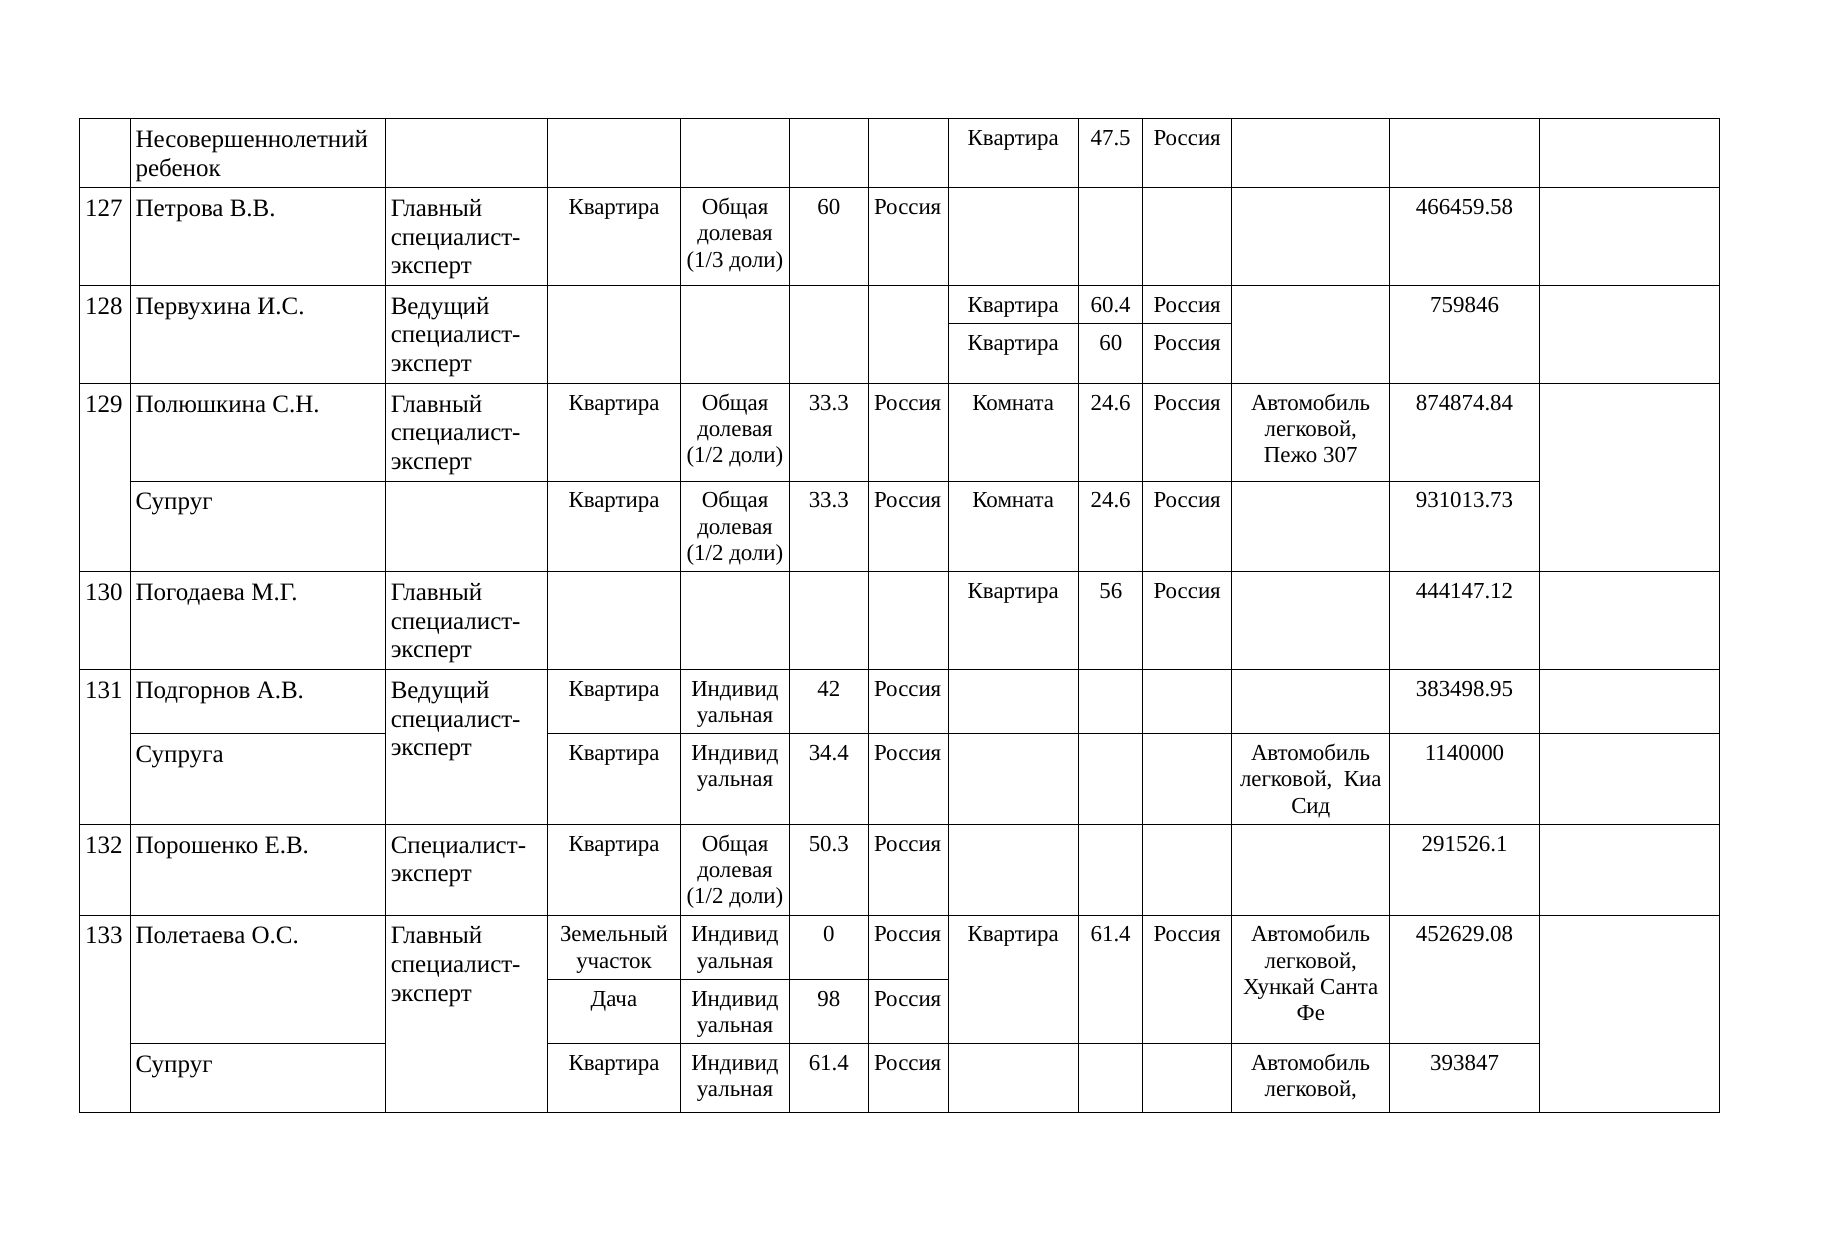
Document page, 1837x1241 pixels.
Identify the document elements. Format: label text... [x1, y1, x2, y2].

table_cell Россия [869, 188, 948, 285]
table_cell Квартира [949, 324, 1078, 383]
table_cell 127 [80, 188, 130, 285]
table_cell [1232, 572, 1389, 669]
table_cell [1540, 825, 1719, 914]
table_cell [869, 572, 948, 669]
table_cell Индивидуальная [681, 980, 789, 1043]
table_cell Квартира [949, 572, 1078, 669]
table_cell Главный специалист-эксперт [386, 188, 547, 285]
table_cell Россия [1143, 384, 1231, 481]
table_cell [548, 572, 680, 669]
table_cell Квартира [548, 825, 680, 914]
table_cell [548, 286, 680, 383]
table_cell [1540, 384, 1719, 571]
table_cell Несовершеннолетний ребенок [131, 119, 385, 187]
table_cell Квартира [949, 119, 1078, 187]
table_cell [1143, 670, 1231, 733]
table_cell 60,4 [1079, 286, 1142, 323]
table_cell [681, 286, 789, 383]
table_cell Индивидуальная [681, 1044, 789, 1112]
table_cell [1540, 286, 1719, 383]
table_cell Полетаева О.С. [131, 916, 385, 1043]
table_cell 98 [790, 980, 868, 1043]
table_cell Супруг [131, 1044, 385, 1112]
table_cell [1540, 916, 1719, 1112]
table_cell [1390, 119, 1539, 187]
table_cell 130 [80, 572, 130, 669]
table_cell Россия [869, 980, 948, 1043]
table_cell 133 [80, 916, 130, 1112]
table_cell [1143, 825, 1231, 914]
table_cell [1540, 734, 1719, 824]
table_cell 383498,95 [1390, 670, 1539, 733]
table_cell [949, 188, 1078, 285]
table_cell [869, 286, 948, 383]
table_cell Погодаева М.Г. [131, 572, 385, 669]
table_cell 24,6 [1079, 384, 1142, 481]
table_cell 874874,84 [1390, 384, 1539, 481]
table_cell Россия [869, 384, 948, 481]
table_cell Квартира [949, 916, 1078, 1043]
table_cell [949, 1044, 1078, 1112]
table_cell Общая долевая (1/2 доли) [681, 384, 789, 481]
table_cell Индивидуальная [681, 734, 789, 824]
table_cell Специалист-эксперт [386, 825, 547, 914]
table_cell Россия [869, 1044, 948, 1112]
table_cell 47,5 [1079, 119, 1142, 187]
table_cell [1232, 482, 1389, 571]
table_cell [1079, 1044, 1142, 1112]
table_cell [1143, 1044, 1231, 1112]
table_cell Дача [548, 980, 680, 1043]
table_cell [949, 734, 1078, 824]
table_cell Петрова В.В. [131, 188, 385, 285]
table_cell Россия [1143, 572, 1231, 669]
table_cell Главный специалист-эксперт [386, 572, 547, 669]
table_cell [1232, 188, 1389, 285]
table_cell 61,4 [1079, 916, 1142, 1043]
table_cell Подгорнов А.В. [131, 670, 385, 733]
table_cell 129 [80, 384, 130, 571]
table_cell Главный специалист-эксперт [386, 916, 547, 1112]
table_cell [790, 286, 868, 383]
table_cell [1079, 825, 1142, 914]
table_cell Земельный участок [548, 916, 680, 979]
table_cell Квартира [548, 384, 680, 481]
table_cell Общая долевая (1/2 доли) [681, 482, 789, 571]
table_cell 42 [790, 670, 868, 733]
table_cell Индивидуальная [681, 916, 789, 979]
table_cell Россия [1143, 482, 1231, 571]
table_cell 61,4 [790, 1044, 868, 1112]
table_cell Комната [949, 482, 1078, 571]
table_cell Россия [1143, 324, 1231, 383]
table_cell Главный специалист-эксперт [386, 384, 547, 481]
table_cell Супруга [131, 734, 385, 824]
table_cell 759846 [1390, 286, 1539, 383]
table_cell [1232, 670, 1389, 733]
table_cell Россия [1143, 916, 1231, 1043]
table_cell [1232, 286, 1389, 383]
table_cell [548, 119, 680, 187]
table_cell Автомобиль легковой, [1232, 1044, 1389, 1112]
table_cell [1079, 188, 1142, 285]
table_cell Россия [869, 670, 948, 733]
table_cell Первухина И.С. [131, 286, 385, 383]
table_cell 33,3 [790, 482, 868, 571]
table_cell [790, 119, 868, 187]
table_cell 466459,58 [1390, 188, 1539, 285]
table_cell [1143, 734, 1231, 824]
table_cell Комната [949, 384, 1078, 481]
table_cell 1140000 [1390, 734, 1539, 824]
table_cell Квартира [548, 482, 680, 571]
table_cell [1540, 572, 1719, 669]
table_cell [681, 119, 789, 187]
table_cell Квартира [548, 1044, 680, 1112]
table_cell 931013,73 [1390, 482, 1539, 571]
table_cell Квартира [548, 734, 680, 824]
table_cell Россия [1143, 286, 1231, 323]
table_cell Квартира [949, 286, 1078, 323]
table_cell Квартира [548, 670, 680, 733]
table_cell Ведущий специалист-эксперт [386, 670, 547, 824]
table_cell [1232, 119, 1389, 187]
table_cell [1540, 188, 1719, 285]
table_cell 128 [80, 286, 130, 383]
table_cell Общая долевая (1/3 доли) [681, 188, 789, 285]
table_cell Супруг [131, 482, 385, 571]
table_cell Автомобиль легковой, Пежо 307 [1232, 384, 1389, 481]
table_cell 60 [1079, 324, 1142, 383]
table_cell [1079, 734, 1142, 824]
table_cell Порошенко Е.В. [131, 825, 385, 914]
table_cell 33,3 [790, 384, 868, 481]
table_cell [681, 572, 789, 669]
table_cell 393847 [1390, 1044, 1539, 1112]
table_cell 34,4 [790, 734, 868, 824]
table_cell 444147,12 [1390, 572, 1539, 669]
table_cell 132 [80, 825, 130, 914]
table_cell [386, 119, 547, 187]
table_cell Индивидуальная [681, 670, 789, 733]
table_cell [949, 825, 1078, 914]
table_cell [80, 119, 130, 187]
table_cell Россия [869, 734, 948, 824]
table_cell 452629,08 [1390, 916, 1539, 1043]
table_cell [869, 119, 948, 187]
table_cell 56 [1079, 572, 1142, 669]
table_cell 24,6 [1079, 482, 1142, 571]
table_cell Ведущий специалист-эксперт [386, 286, 547, 383]
table_cell 0 [790, 916, 868, 979]
table_cell [1143, 188, 1231, 285]
table_cell Полюшкина С.Н. [131, 384, 385, 481]
table_cell 60 [790, 188, 868, 285]
table_cell [1540, 670, 1719, 733]
table_cell [386, 482, 547, 571]
table_cell [1232, 825, 1389, 914]
table_cell 50,3 [790, 825, 868, 914]
table_cell Россия [1143, 119, 1231, 187]
table_cell [1540, 119, 1719, 187]
table_cell 291526,1 [1390, 825, 1539, 914]
table_cell [1079, 670, 1142, 733]
table_cell Квартира [548, 188, 680, 285]
table_cell Россия [869, 825, 948, 914]
table_cell Автомобиль легковой, Хункай Санта Фе [1232, 916, 1389, 1043]
table_cell [949, 670, 1078, 733]
table_cell Общая долевая (1/2 доли) [681, 825, 789, 914]
table_cell Россия [869, 482, 948, 571]
table_cell [790, 572, 868, 669]
table_cell Автомобиль легковой, Киа Сид [1232, 734, 1389, 824]
table_cell Россия [869, 916, 948, 979]
table_cell 131 [80, 670, 130, 824]
